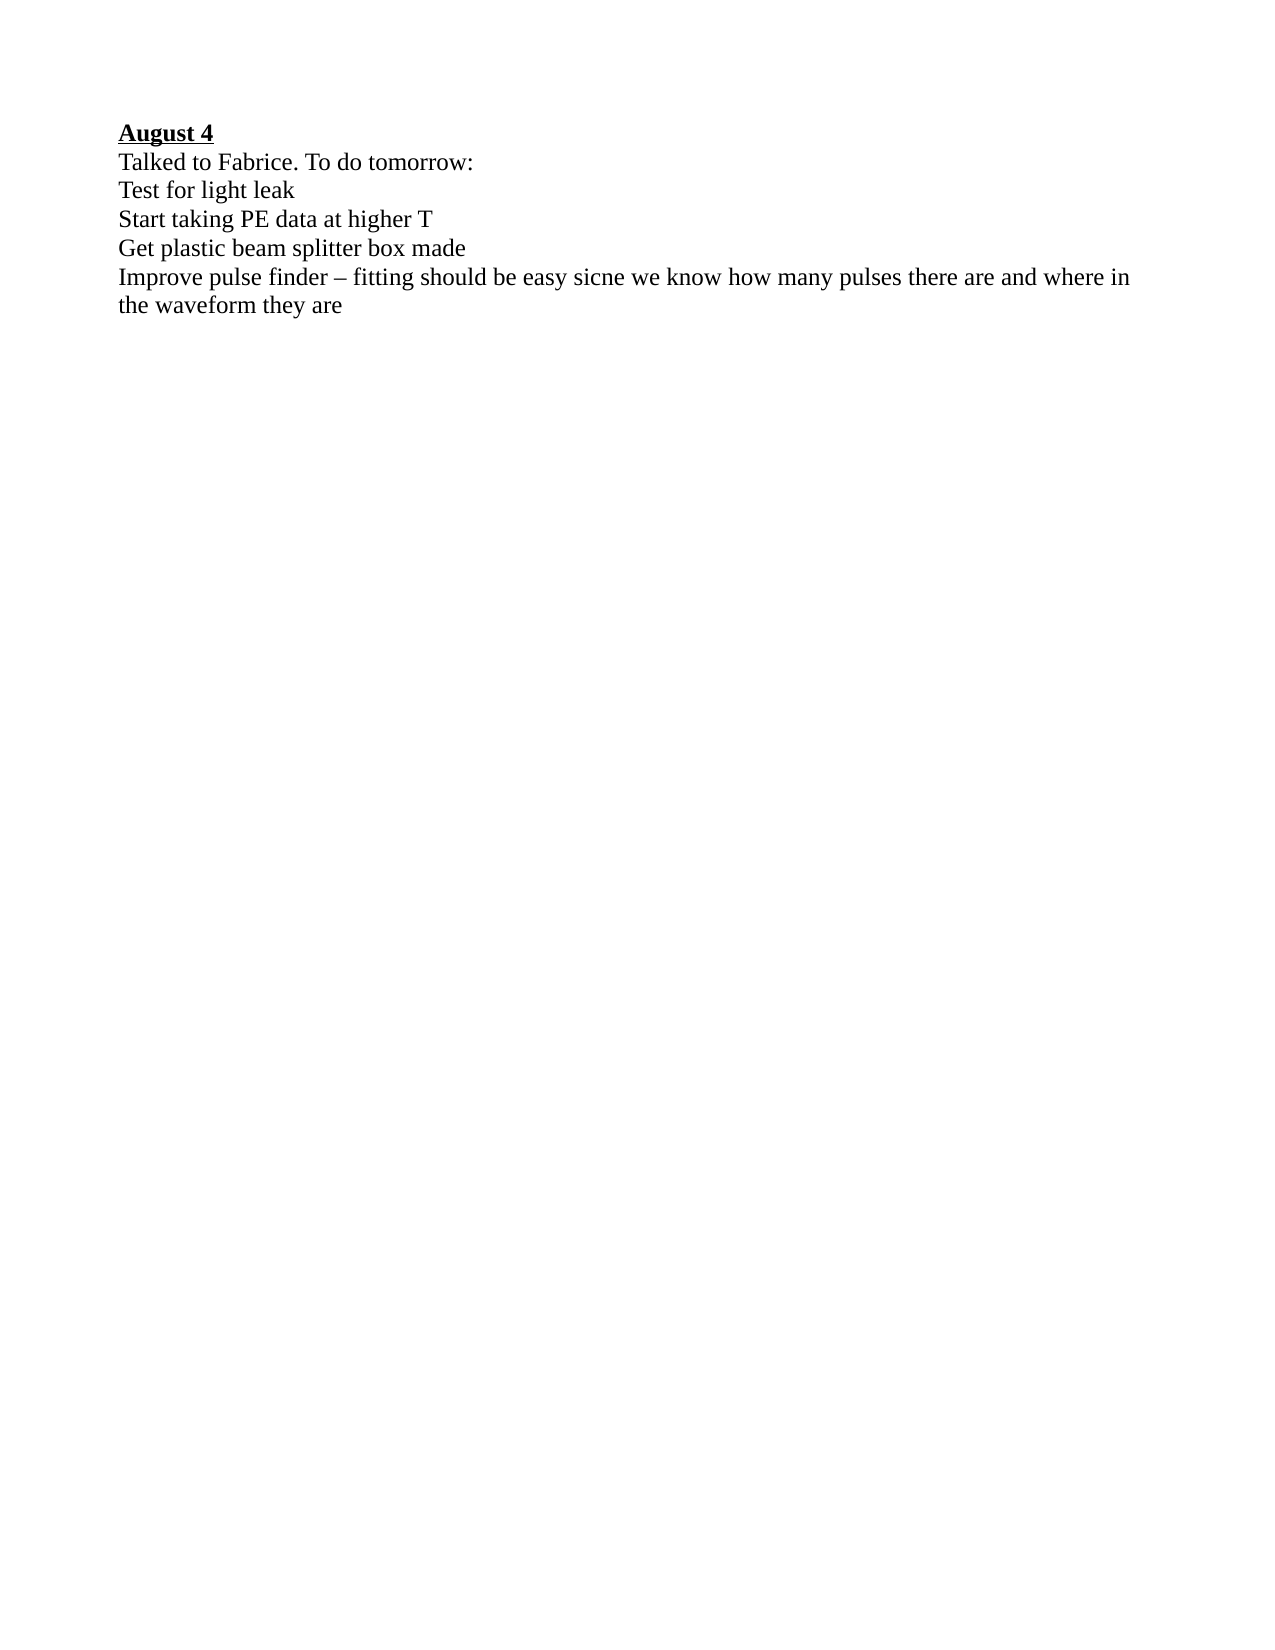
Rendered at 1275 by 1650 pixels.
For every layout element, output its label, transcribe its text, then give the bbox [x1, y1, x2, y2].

text Get plastic beam splitter box made [118, 233, 1157, 262]
text Test for light leak [118, 176, 1157, 204]
text Talked to Fabrice. To do tomorrow: [118, 147, 1157, 176]
text Start taking PE data at higher T [118, 204, 1157, 233]
text August 4 [118, 118, 1157, 147]
text Improve pulse finder – fitting should be easy sicne we know how many pulses there are and where in the waveform they are [118, 262, 1157, 319]
